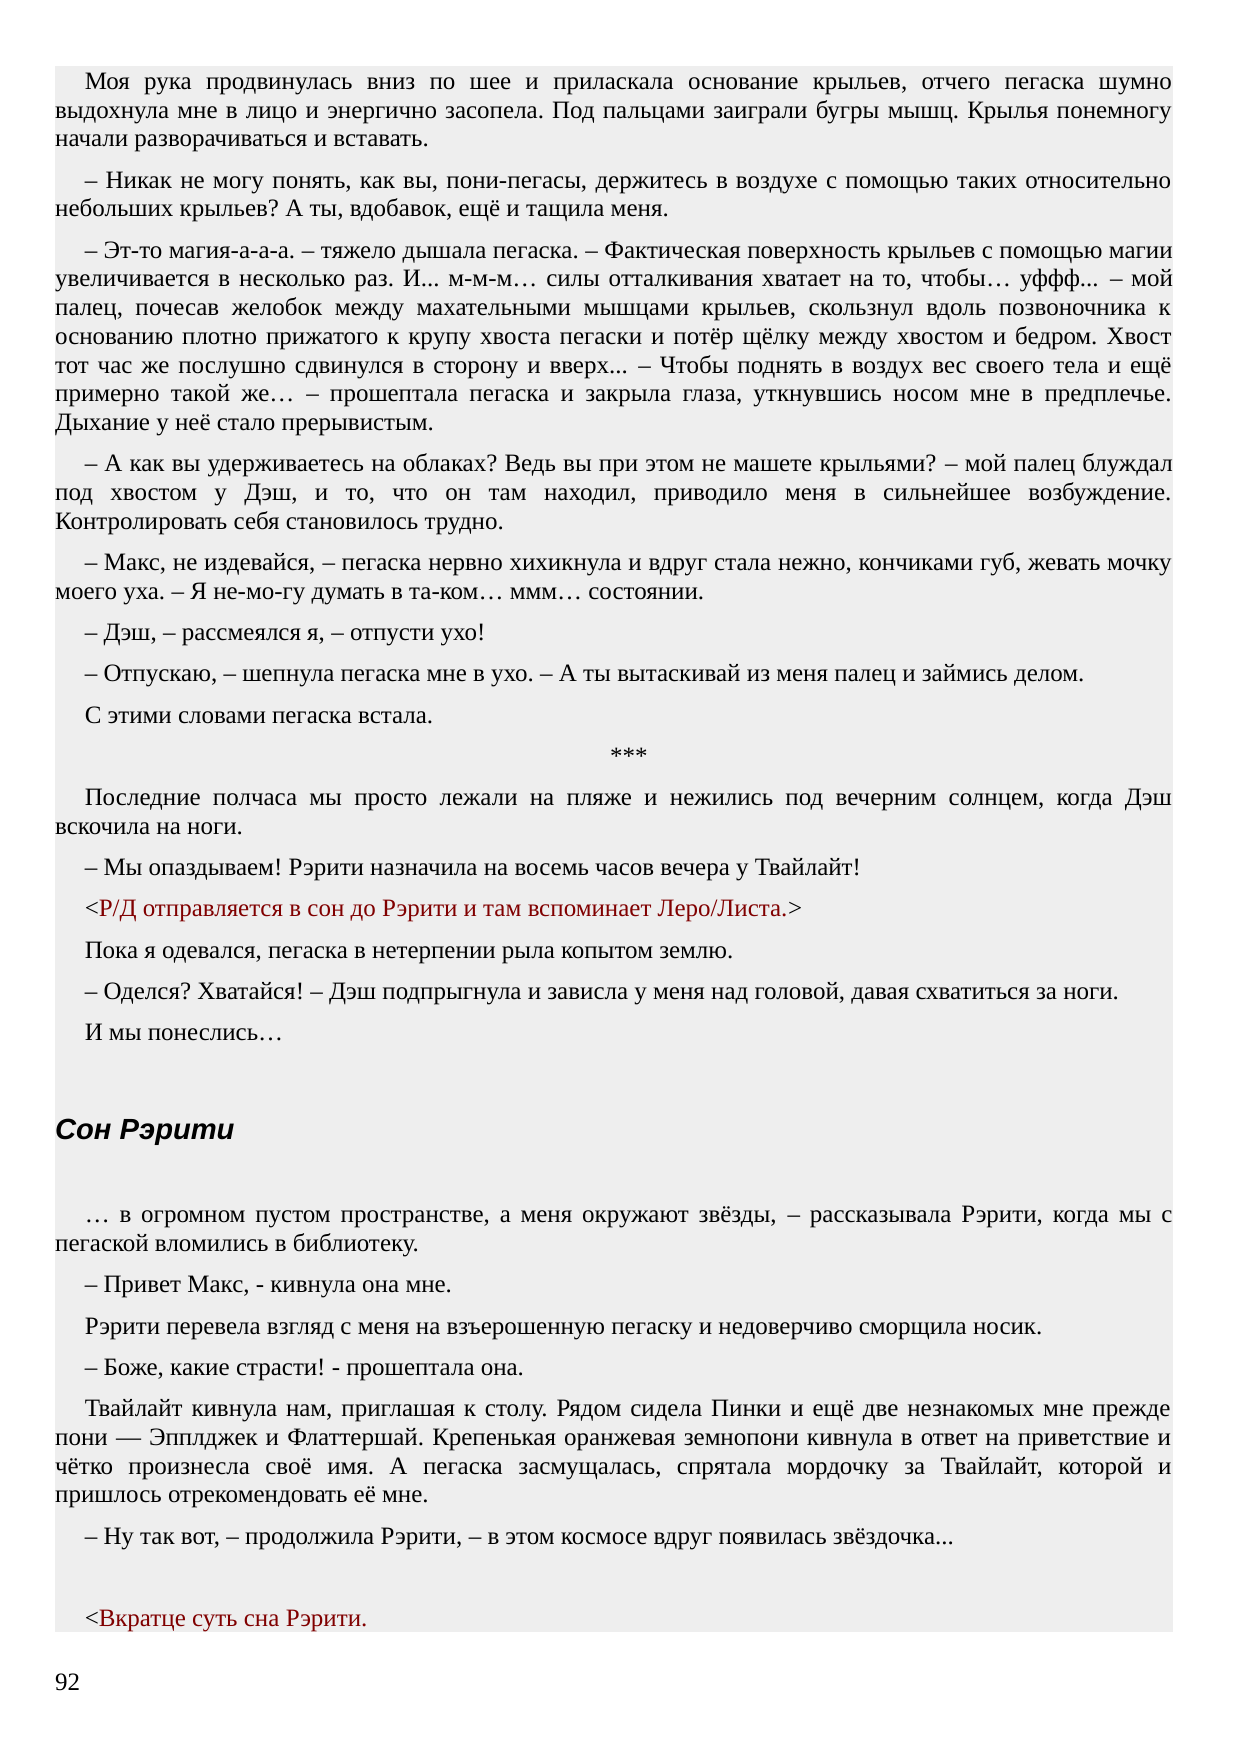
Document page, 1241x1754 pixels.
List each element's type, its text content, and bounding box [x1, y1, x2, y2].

text С этими словами пегаска встала. [55, 700, 1173, 728]
text … в огромном пустом пространстве, а меня окружают звёзды, – рассказывала Рэрити, когда мы с пегаской вломились в библиотеку. [55, 1199, 1173, 1257]
text Последние полчаса мы просто лежали на пляже и нежились под вечерним солнцем, когда Дэш вскочила на ноги. [55, 782, 1173, 840]
text – Привет Макс, - кивнула она мне. [55, 1269, 1173, 1298]
text – Ну так вот, – продолжила Рэрити, – в этом космосе вдруг появилась звёздочка... [55, 1521, 1173, 1549]
text – Дэш, – рассмеялся я, – отпусти ухо! [55, 617, 1173, 646]
text И мы понеслись… [55, 1017, 1173, 1046]
text – Макс, не издевайся, – пегаска нервно хихикнула и вдруг стала нежно, кончиками губ, жевать мочку моего уха. – Я не-мо-гу думать в та-ком… ммм… состоянии. [55, 547, 1173, 605]
text – Отпускаю, – шепнула пегаска мне в ухо. – А ты вытаскивай из меня палец и займись делом. [55, 658, 1173, 687]
text – Боже, какие страсти! - прошептала она. [55, 1352, 1173, 1381]
text – Оделся? Хватайся! – Дэш подпрыгнула и зависла у меня над головой, давая схватиться за ноги. [55, 976, 1173, 1005]
text Моя рука продвинулась вниз по шее и приласкала основание крыльев, отчего пегаска шумно выдохнула мне в лицо и энергично засопела. Под пальцами заиграли бугры мышц. Крылья понемногу начали разворачиваться и вставать. [55, 66, 1173, 152]
text – А как вы удерживаетесь на облаках? Ведь вы при этом не машете крыльями? – мой палец блуждал под хвостом у Дэш, и то, что он там находил, приводило меня в сильнейшее возбуждение. Контролировать себя становилось трудно. [55, 448, 1173, 535]
text Пока я одевался, пегаска в нетерпении рыла копытом землю. [55, 935, 1173, 963]
text <Р/Д отправляется в сон до Рэрити и там вспоминает Леро/Листа.> [55, 893, 1173, 922]
text – Никак не могу понять, как вы, пони-пегасы, держитесь в воздухе с помощью таких относительно небольших крыльев? А ты, вдобавок, ещё и тащила меня. [55, 165, 1173, 222]
text Твайлайт кивнула нам, приглашая к столу. Рядом сидела Пинки и ещё две незнакомых мне прежде пони — Эпплджек и Флаттершай. Крепенькая оранжевая земнопони кивнула в ответ на приветствие и чётко произнесла своё имя. А пегаска засмущалась, спрятала мордочку за Твайлайт, которой и пришлось отрекомендовать её мне. [55, 1393, 1173, 1508]
subtitle Сон Рэрити [55, 1112, 1173, 1146]
text Рэрити перевела взгляд с меня на взъерошенную пегаску и недоверчиво сморщила носик. [55, 1311, 1173, 1339]
text <Вкратце суть сна Рэрити. [55, 1603, 1173, 1632]
text *** [55, 741, 1173, 770]
text – Эт-то магия-а-а-а. – тяжело дышала пегаска. – Фактическая поверхность крыльев с помощью магии увеличивается в несколько раз. И... м-м-м… силы отталкивания хватает на то, чтобы… уффф... – мой палец, почесав желобок между махательными мышцами крыльев, скользнул вдоль позвоночника к основанию плотно прижатого к крупу хвоста пегаски и потёр щёлку между хвостом и бедром. Хвост тот час же послушно сдвинулся в сторону и вверх... – Чтобы поднять в воздух вес своего тела и ещё примерно такой же… – прошептала пегаска и закрыла глаза, уткнувшись носом мне в предплечье. Дыхание у неё стало прерывистым. [55, 235, 1173, 436]
text – Мы опаздываем! Рэрити назначила на восемь часов вечера у Твайлайт! [55, 852, 1173, 881]
